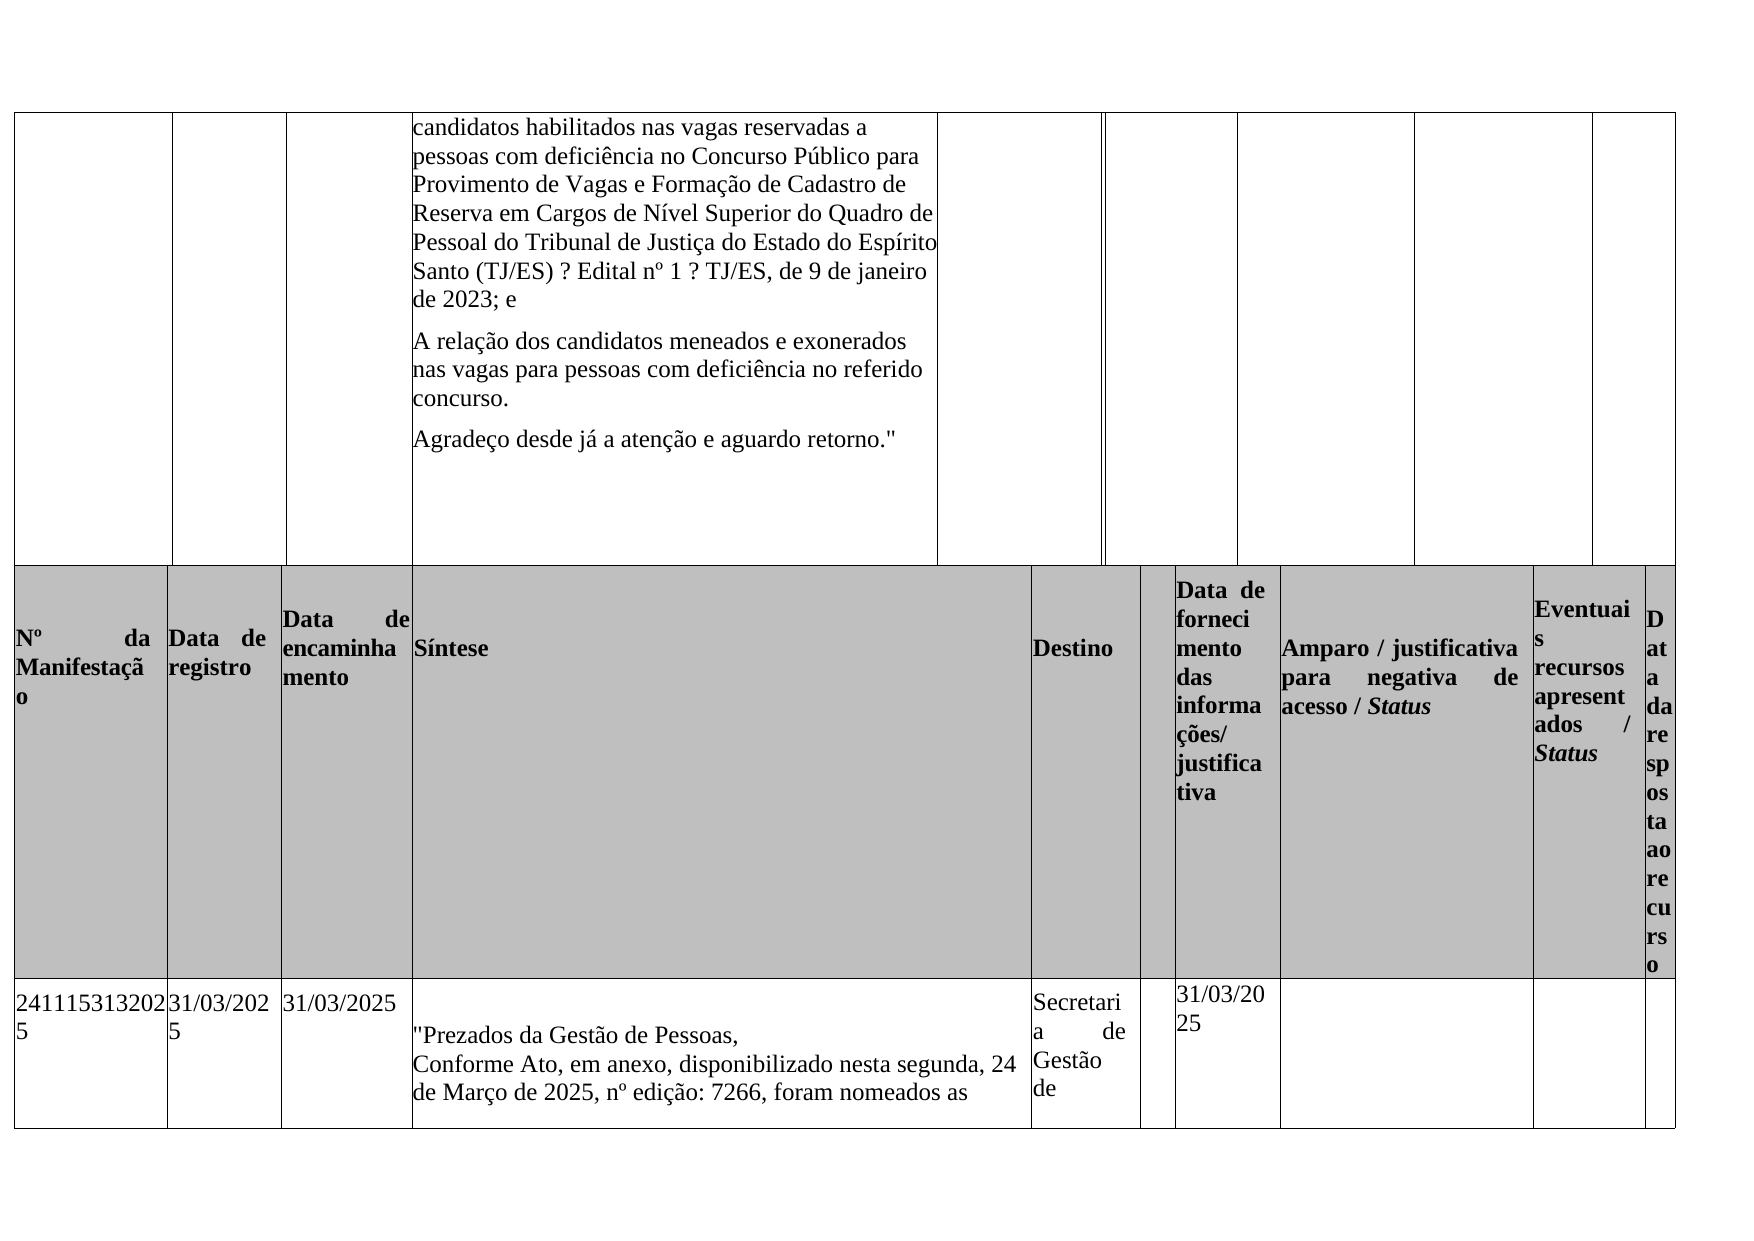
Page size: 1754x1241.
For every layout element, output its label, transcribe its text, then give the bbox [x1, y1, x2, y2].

table_cell [938, 113, 1101, 564]
table_cell Data da resposta ao recurso [1646, 566, 1675, 978]
table_cell [1676, 112, 1745, 564]
table_cell [1593, 113, 1675, 564]
table_cell [1676, 978, 1745, 1128]
table_cell 31/03/2025 [168, 979, 281, 1128]
table_cell [1415, 113, 1592, 564]
table_cell 31/03/2025 [282, 979, 412, 1128]
table_cell Nº da Manifestação [15, 566, 167, 978]
table_cell [1141, 979, 1175, 1128]
table_cell [1281, 979, 1533, 1128]
table_cell [1534, 979, 1645, 1128]
table_cell "Prezados da Gestão de Pessoas, Conforme Ato, em anexo, disponibilizado nesta segunda, 24 de Março de 2025, nº edição: 7266, foram nomeados as [413, 979, 1031, 1128]
table_cell [1238, 113, 1414, 564]
table_cell candidatos habilitados nas vagas reservadas a pessoas com deficiência no Concurso Público para Provimento de Vagas e Formação de Cadastro de Reserva em Cargos de Nível Superior do Quadro de Pessoal do Tribunal de Justiça do Estado do Espírito Santo (TJ/ES) ? Edital nº 1 ? TJ/ES, de 9 de janeiro de 2023; e A relação dos candidatos meneados e exonerados nas vagas para pessoas com deficiência no referido concurso. Agradeço desde já a atenção e aguardo retorno." [413, 113, 937, 564]
table_cell [173, 113, 286, 564]
table_cell 2411153132025 [15, 979, 167, 1128]
table_cell [1106, 113, 1237, 564]
table_cell [1141, 566, 1175, 978]
table_cell Amparo / justificativa para negativa de acesso / Status [1281, 566, 1533, 978]
table_cell Data de fornecimento das informações/ justificativa [1176, 566, 1280, 978]
table_cell [1646, 979, 1675, 1128]
table_cell Eventuais recursos apresentados / Status [1534, 566, 1645, 978]
table_cell 31/03/2025 [1176, 979, 1280, 1128]
table_cell Data de encaminha mento [282, 566, 412, 978]
table_cell Síntese [413, 566, 1031, 978]
table_cell Destino [1032, 566, 1140, 978]
table_cell Data de registro [168, 566, 281, 978]
table_cell [15, 113, 172, 564]
table_cell [287, 113, 412, 564]
table_cell Secretaria de Gestão de [1032, 979, 1140, 1128]
table_cell [1676, 565, 1745, 978]
